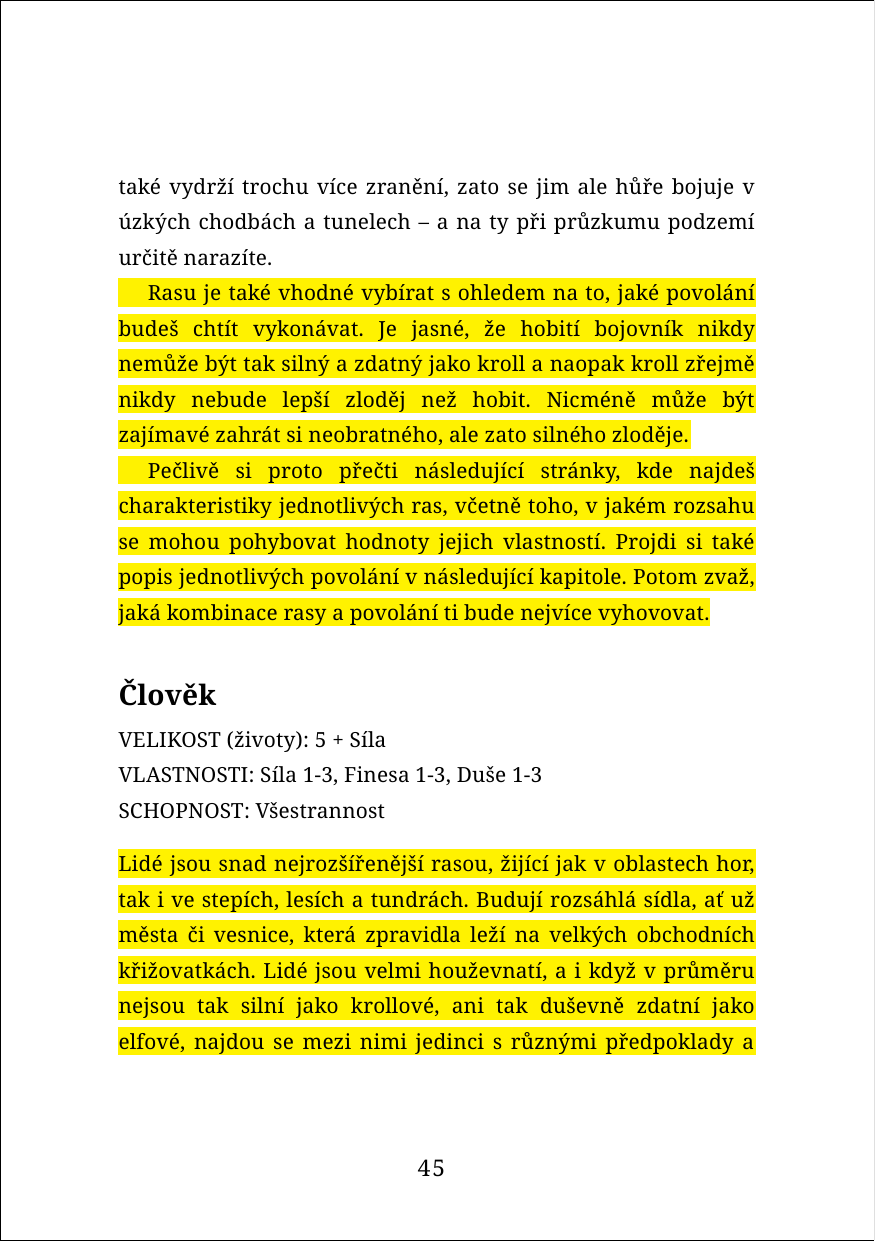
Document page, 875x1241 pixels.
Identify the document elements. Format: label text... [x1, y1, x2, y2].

text také vydrží trochu více zranění, zato se jim ale hůře bojuje v úzkých chodbách a tunelech – a na ty při průzkumu podzemí určitě narazíte. Rasu je také vhodné vybírat s ohledem na to, jaké povolání budeš chtít vykonávat. Je jasné, že hobití bojovník nikdy nemůže být tak silný a zdatný jako kroll a naopak kroll zřejmě nikdy nebude lepší zloděj než hobit. Nicméně může být zajímavé zahrát si neobratného, ale zato silného zloděje. Pečlivě si proto přečti následující stránky, kde najdeš charakteristiky jednotlivých ras, včetně toho, v jakém rozsahu se mohou pohybovat hodnoty jejich vlastností. Projdi si také popis jednotlivých povolání v následující kapitole. Potom zvaž, jaká kombinace rasy a povolání ti bude nejvíce vyhovovat. [118, 172, 756, 626]
subtitle Člověk [118, 675, 756, 713]
text Lidé jsou snad nejrozšířenější rasou, žijící jak v oblastech hor, tak i ve stepích, lesích a tundrách. Budují rozsáhlá sídla, ať už města či vesnice, která zpravidla leží na velkých obchodních křižovatkách. Lidé jsou velmi houževnatí, a i když v průměru nejsou tak silní jako krollové, ani tak duševně zdatní jako elfové, najdou se mezi nimi jedinci s různými předpoklady a [118, 849, 756, 1055]
text VELIKOST (životy): 5 + Síla VLASTNOSTI: Síla 1-3, Finesa 1-3, Duše 1-3 SCHOPNOST: Všestrannost [118, 725, 756, 824]
